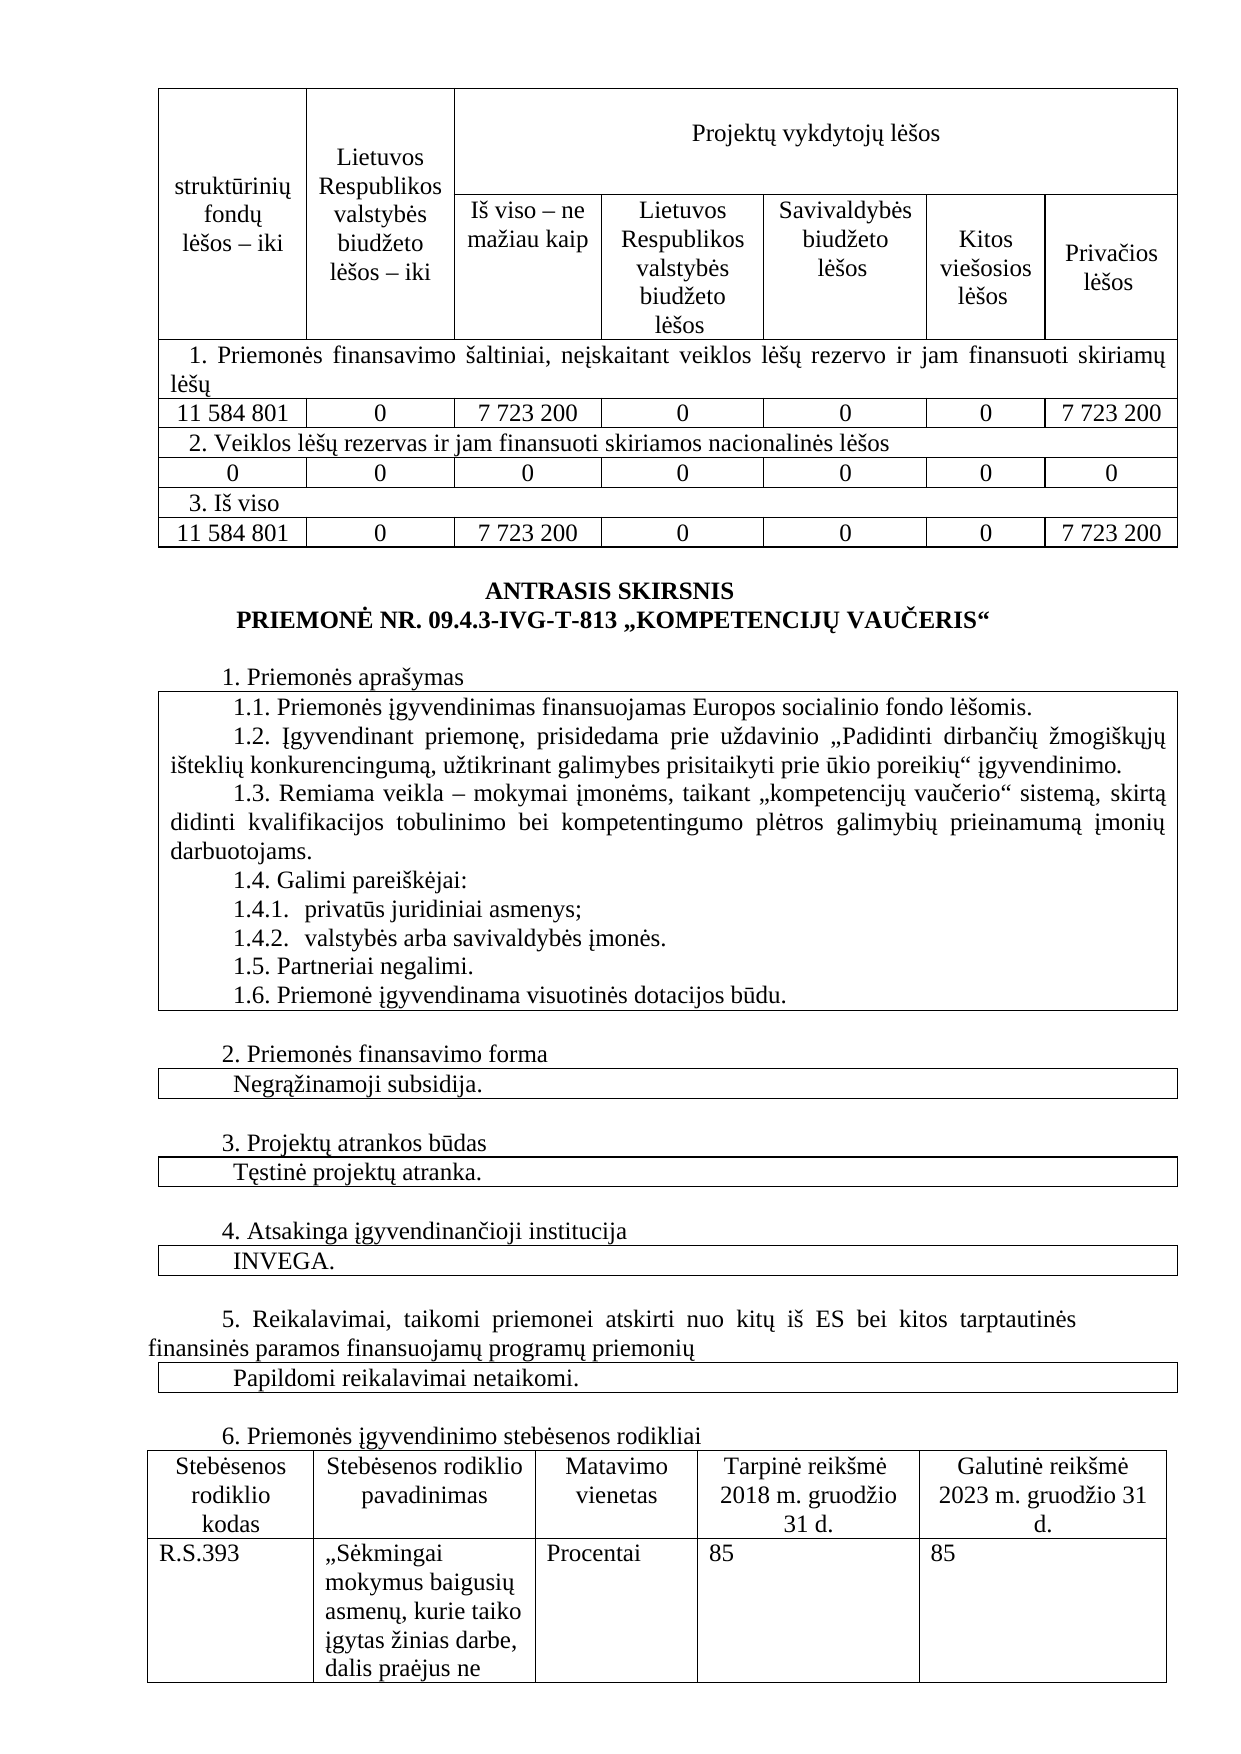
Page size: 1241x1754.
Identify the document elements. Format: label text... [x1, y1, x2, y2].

text 4. Atsakinga įgyvendinančioji institucija [148, 1216, 1078, 1245]
table_header Papildomi reikalavimai netaikomi. [159, 1363, 1177, 1392]
table_cell 1.3. Remiama veikla – mokymai įmonėms, taikant „kompetencijų vaučerio“ sistemą, skirtą didinti kvalifikacijos tobulinimo bei kompetentingumo plėtros galimybių prieinamumą įmonių darbuotojams. [159, 779, 1177, 865]
table_cell „Sėkmingai mokymus baigusių asmenų, kurie taiko įgytas žinias darbe, dalis praėjus ne [314, 1539, 535, 1682]
table_cell 0 [602, 399, 763, 427]
table_header Negrąžinamoji subsidija. [159, 1069, 1177, 1098]
table_cell 11 584 801 [159, 399, 306, 427]
table_cell 3. Iš viso [159, 488, 1177, 517]
table_cell 0 [927, 518, 1044, 546]
table_header Tarpinė reikšmė 2018 m. gruodžio 31 d. [698, 1451, 919, 1537]
table_cell struktūrinių fondų lėšos – iki [159, 89, 306, 339]
table_cell 1.2. Įgyvendinant priemonę, prisidedama prie uždavinio „Padidinti dirbančių žmogiškųjų išteklių konkurencingumą, užtikrinant galimybes prisitaikyti prie ūkio poreikių“ įgyvendinimo. [159, 721, 1177, 778]
table_cell 0 [1046, 458, 1177, 487]
table_cell Savivaldybės biudžeto lėšos [764, 195, 926, 339]
table_cell 0 [764, 458, 926, 487]
table_cell 7 723 200 [455, 399, 601, 427]
table_cell 0 [307, 518, 454, 546]
table_cell Procentai [536, 1539, 697, 1682]
table_header Stebėsenos rodiklio pavadinimas [314, 1451, 535, 1537]
table_cell Iš viso – ne mažiau kaip [455, 195, 601, 339]
table_cell 85 [920, 1539, 1166, 1682]
text 5. Reikalavimai, taikomi priemonei atskirti nuo kitų iš ES bei kitos tarptautinės finansinės paramos finansuojamų programų priemonių [148, 1304, 1078, 1362]
table_header INVEGA. [159, 1246, 1177, 1274]
text ANTRASIS SKIRSNIS [148, 576, 1078, 605]
table_header Matavimo vienetas [536, 1451, 697, 1537]
table_cell 0 [764, 518, 926, 546]
table_cell 11 584 801 [159, 518, 306, 546]
table_cell 0 [159, 458, 306, 487]
table_header Stebėsenos rodiklio kodas [148, 1451, 313, 1537]
table_cell 0 [764, 399, 926, 427]
table_cell 7 723 200 [1046, 518, 1177, 546]
table_cell 0 [602, 458, 763, 487]
table_cell 0 [602, 518, 763, 546]
table_cell Privačios lėšos [1046, 195, 1177, 339]
table_header 1.1. Priemonės įgyvendinimas finansuojamas Europos socialinio fondo lėšomis. [159, 692, 1177, 721]
table_cell R.S.393 [148, 1539, 313, 1682]
table_cell Projektų vykdytojų lėšos [455, 89, 1177, 194]
table_cell 0 [307, 399, 454, 427]
table_cell 1.4. Galimi pareiškėjai: 1.4.1. privatūs juridiniai asmenys; 1.4.2. valstybės arba savivaldybės įmonės. 1.5. Partneriai negalimi. 1.6. Priemonė įgyvendinama visuotinės dotacijos būdu. [159, 865, 1177, 1009]
text PRIEMONĖ NR. 09.4.3-IVG-T-813 „Kompetencijų vaučeris“ [148, 605, 1078, 634]
table_cell 85 [698, 1539, 919, 1682]
table_cell 0 [307, 458, 454, 487]
text 1. Priemonės aprašymas [148, 662, 1078, 691]
table_cell Kitos viešosios lėšos [927, 195, 1044, 339]
table_cell 7 723 200 [455, 518, 601, 546]
table_cell 2. Veiklos lėšų rezervas ir jam finansuoti skiriamos nacionalinės lėšos [159, 428, 1177, 457]
table_header Galutinė reikšmė 2023 m. gruodžio 31 d. [920, 1451, 1166, 1537]
table_cell Lietuvos Respublikos valstybės biudžeto lėšos [602, 195, 763, 339]
table_cell 1. Priemonės finansavimo šaltiniai, neįskaitant veiklos lėšų rezervo ir jam finansuoti skiriamų lėšų [159, 340, 1177, 397]
table_cell 7 723 200 [1046, 399, 1177, 427]
table_header Tęstinė projektų atranka. [159, 1158, 1177, 1186]
text 6. Priemonės įgyvendinimo stebėsenos rodikliai [148, 1421, 1078, 1450]
table_cell 0 [927, 458, 1044, 487]
table_cell 0 [455, 458, 601, 487]
text 3. Projektų atrankos būdas [148, 1128, 1078, 1156]
text 2. Priemonės finansavimo forma [215, 1039, 1078, 1068]
table_cell 0 [927, 399, 1044, 427]
table_cell Lietuvos Respublikos valstybės biudžeto lėšos – iki [307, 89, 454, 339]
